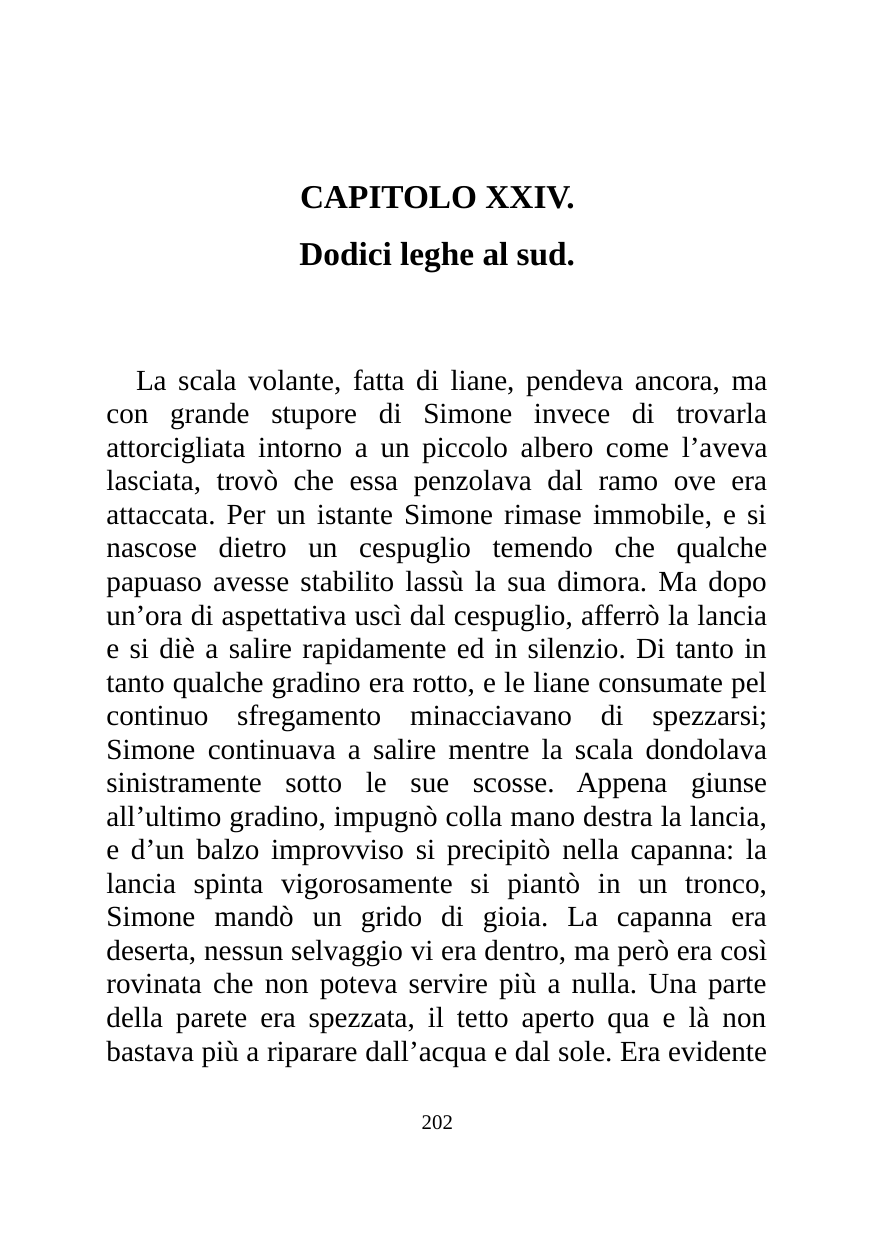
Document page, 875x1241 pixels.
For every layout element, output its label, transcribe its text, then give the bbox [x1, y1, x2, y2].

text La scala volante, fatta di liane, pendeva ancora, ma con grande stupore di Simone invece di trovarla attorcigliata intorno a un piccolo albero come l’aveva lasciata, trovò che essa penzolava dal ramo ove era attaccata. Per un istante Simone rimase immobile, e si nascose dietro un cespuglio temendo che qualche papuaso avesse stabilito lassù la sua dimora. Ma dopo un’ora di aspettativa uscì dal cespuglio, afferrò la lancia e si diè a salire rapidamente ed in silenzio. Di tanto in tanto qualche gradino era rotto, e le liane consumate pel continuo sfregamento minacciavano di spezzarsi; Simone continuava a salire mentre la scala dondolava sinistramente sotto le sue scosse. Appena giunse all’ultimo gradino, impugnò colla mano destra la lancia, e d’un balzo improvviso si precipitò nella capanna: la lancia spinta vigorosamente si piantò in un tronco, Simone mandò un grido di gioia. La capanna era deserta, nessun selvaggio vi era dentro, ma però era così rovinata che non poteva servire più a nulla. Una parte della parete era spezzata, il tetto aperto qua e là non bastava più a riparare dall’acqua e dal sole. Era evidente [106, 363, 768, 1067]
subtitle CAPITOLO XXIV. Dodici leghe al sud. [106, 177, 768, 273]
